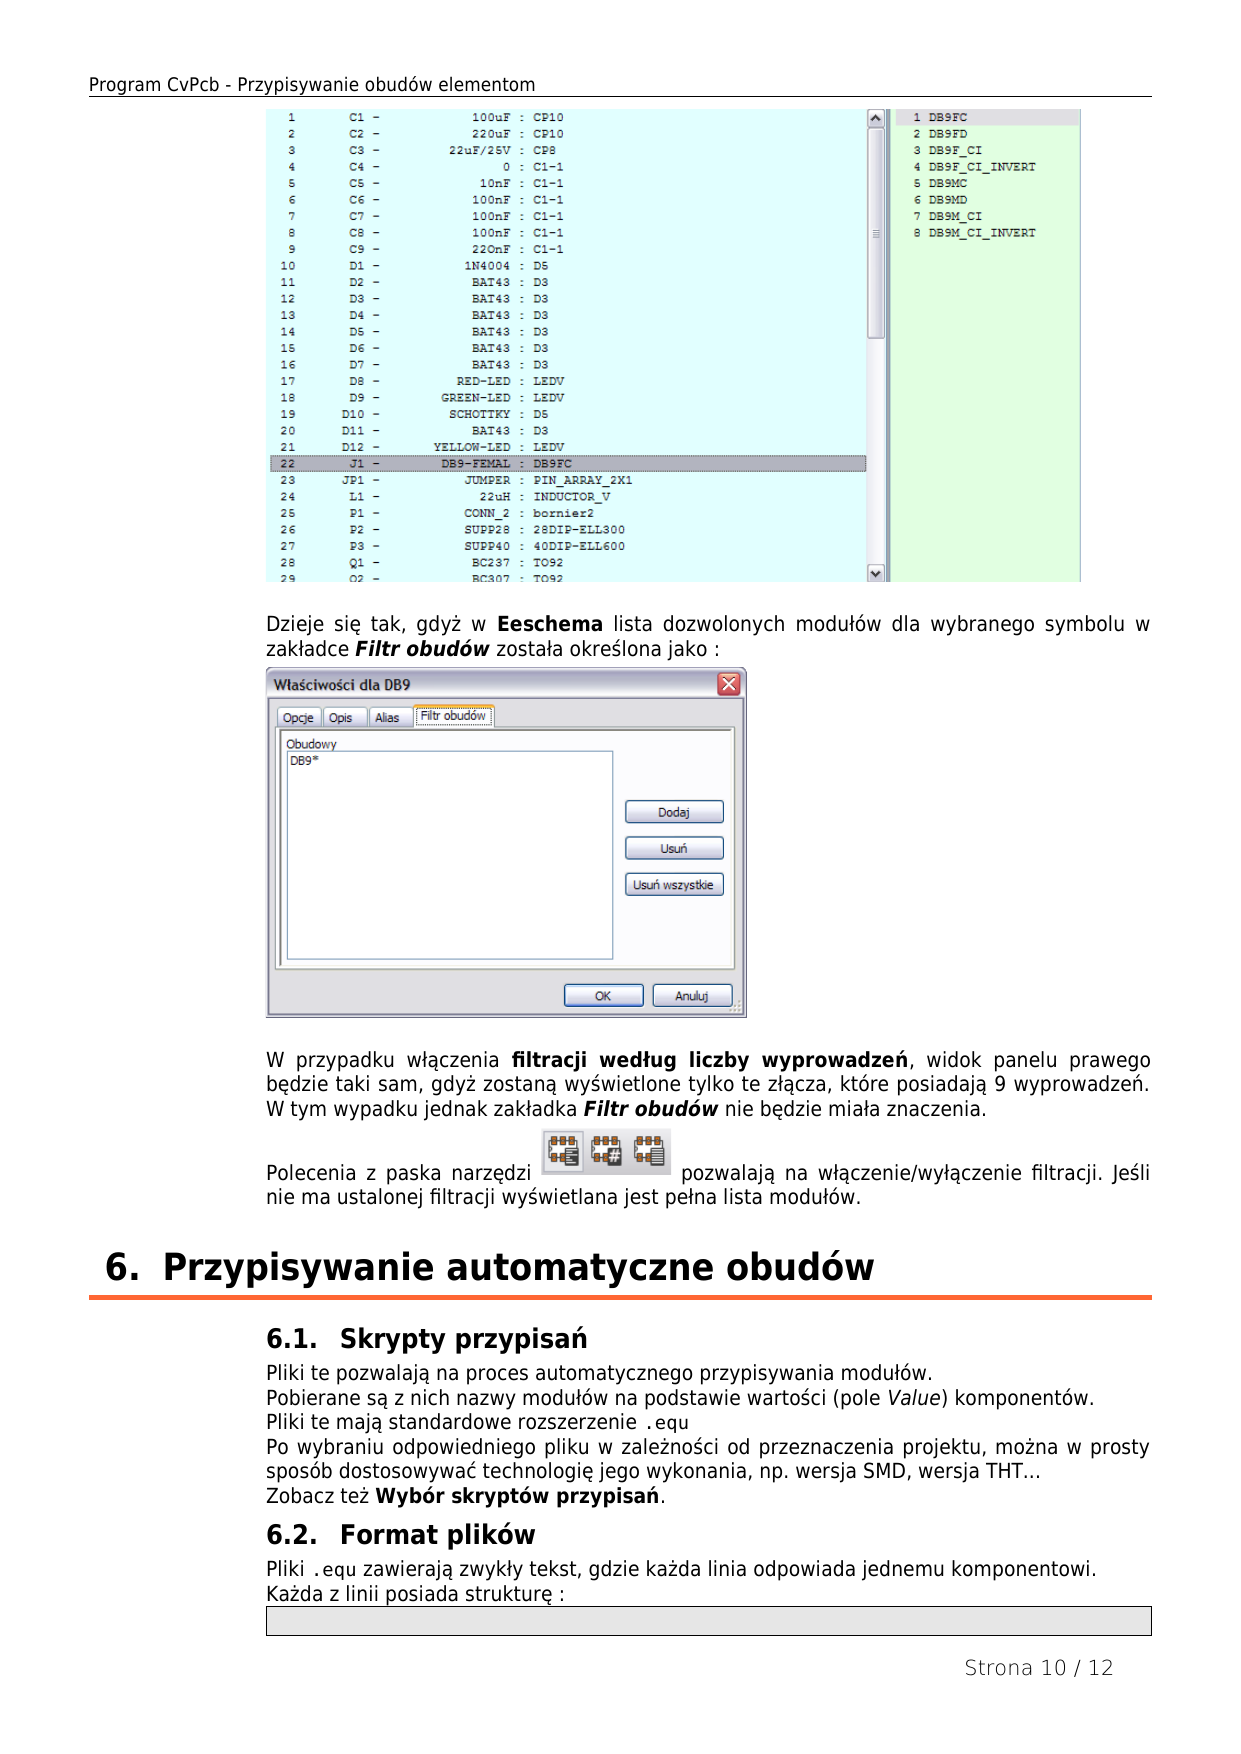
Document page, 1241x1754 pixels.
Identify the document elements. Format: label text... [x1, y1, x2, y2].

text W przypadku włączenia filtracji według liczby wyprowadzeń, widok panelu prawego będzie taki sam, gdyż zostaną wyświetlone tylko te złącza, które posiadają 9 wyprowadzeń. W tym wypadku jednak zakładka Filtr obudów nie będzie miała znaczenia. [266, 1048, 1152, 1121]
subtitle Skrypty przypisań [266, 1324, 1152, 1355]
subtitle Format plików [266, 1520, 1152, 1551]
text Po wybraniu odpowiedniego pliku w zależności od przeznaczenia projektu, można w prosty sposób dostosowywać technologię jego wykonania, np. wersja SMD, wersja THT... [266, 1434, 1152, 1483]
subtitle Przypisywanie automatyczne obudów [88, 1239, 1152, 1300]
picture [265, 667, 747, 1018]
text Pliki .equ zawierają zwykły tekst, gdzie każda linia odpowiada jednemu komponentowi. [266, 1557, 1152, 1582]
text Zobacz też Wybór skryptów przypisań. [266, 1483, 1152, 1508]
text Pobierane są z nich nazwy modułów na podstawie wartości (pole Value) komponentów. [266, 1386, 1152, 1410]
text Każda z linii posiada strukturę : [266, 1582, 1152, 1606]
text Dzieje się tak, gdyż w Eeschema lista dozwolonych modułów dla wybranego symbolu w zakładce Filtr obudów została określona jako : [266, 612, 1152, 661]
text Pliki te pozwalają na proces automatycznego przypisywania modułów. [266, 1361, 1152, 1386]
picture [541, 1127, 672, 1175]
text Polecenia z paska narzędzi pozwalają na włączenie/wyłączenie filtracji. Jeśli nie ma ustalonej filtracji wyświetlana jest pełna lista modułów. [266, 1121, 1152, 1210]
text Pliki te mają standardowe rozszerzenie .equ [266, 1410, 1152, 1434]
